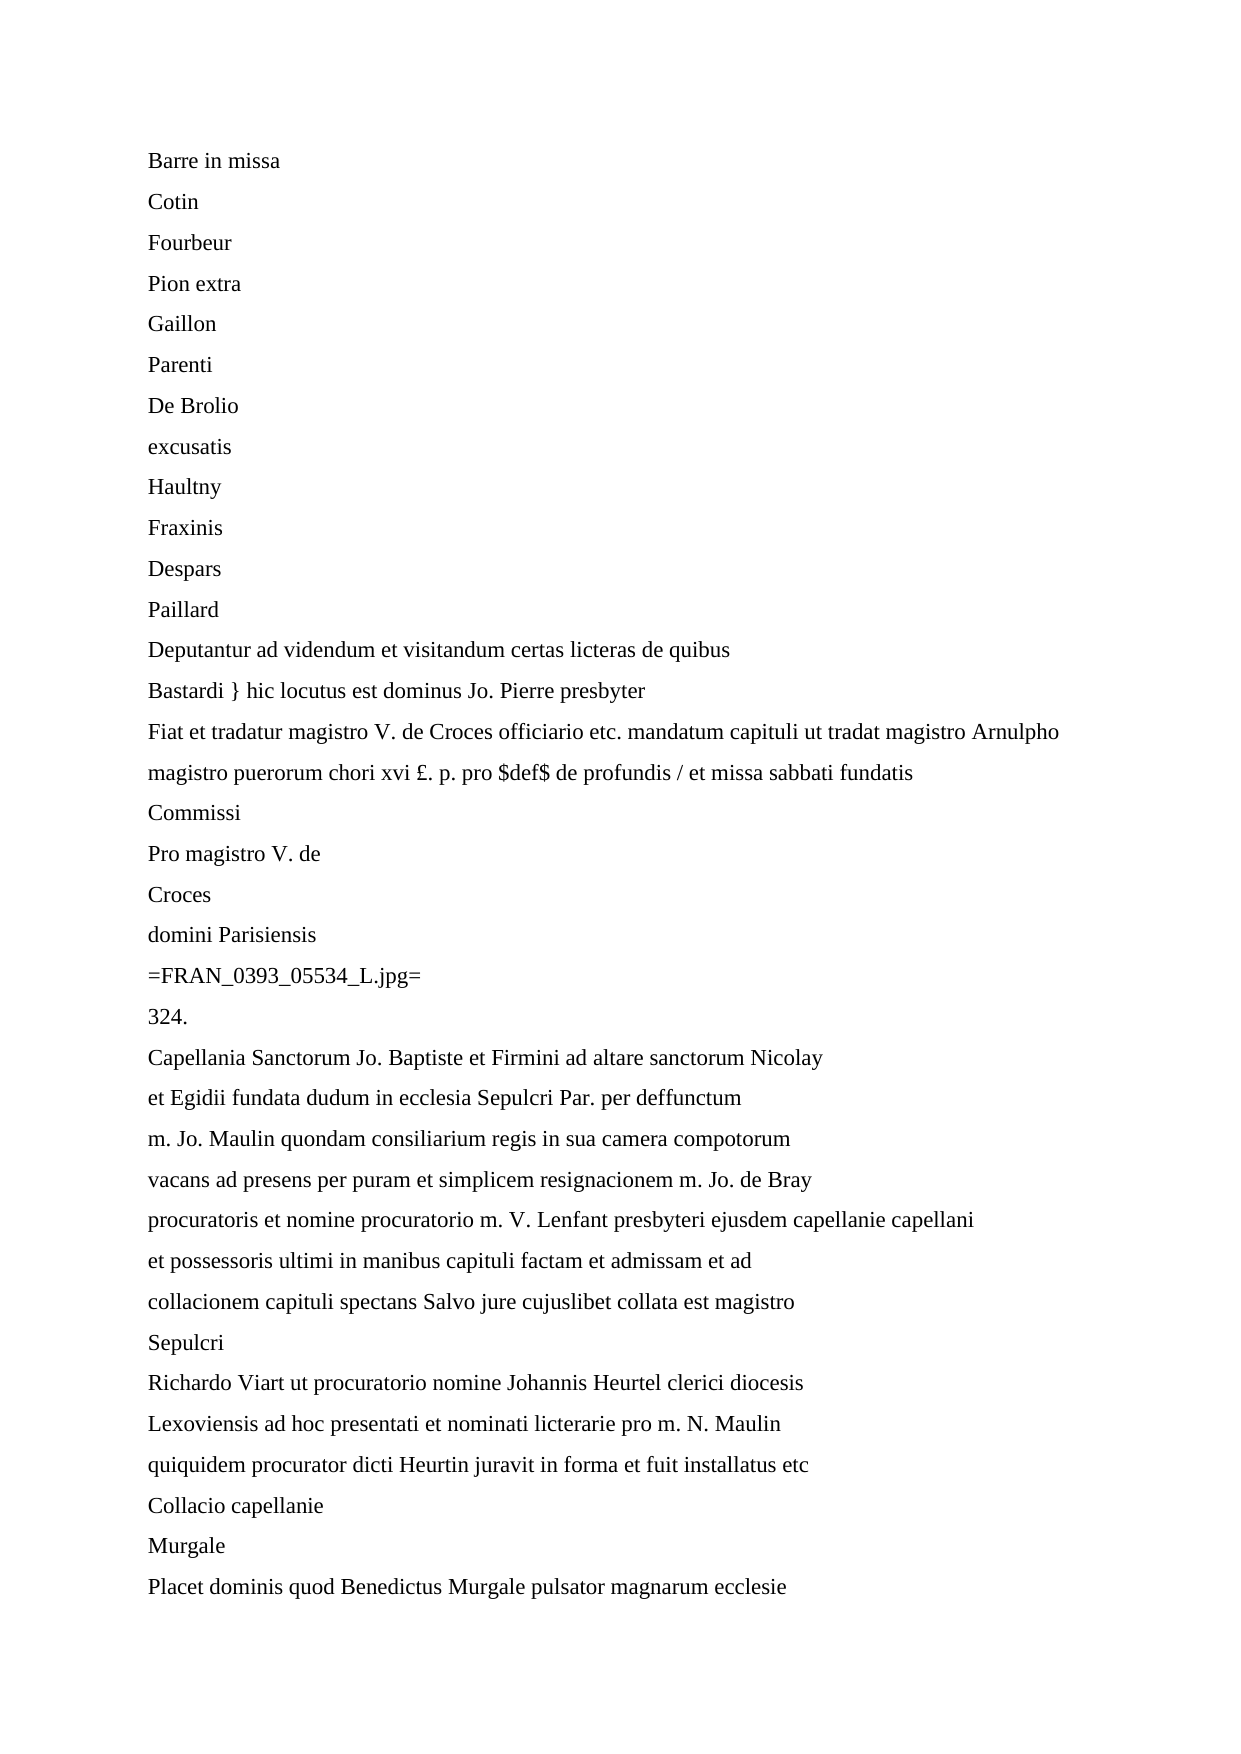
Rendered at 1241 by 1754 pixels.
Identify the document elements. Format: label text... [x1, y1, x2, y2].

text Fraxinis [148, 514, 1093, 541]
text et Egidii fundata dudum in ecclesia Sepulcri Par. per deffunctum [148, 1084, 1093, 1111]
text Gaillon [148, 311, 1093, 337]
text Croces [148, 881, 1093, 907]
text Lexoviensis ad hoc presentati et nominati licterarie pro m. N. Maulin [148, 1410, 1093, 1437]
text 324. [148, 1003, 1093, 1029]
text et possessoris ultimi in manibus capituli factam et admissam et ad [148, 1247, 1093, 1274]
text Paillard [148, 596, 1093, 622]
text Barre in missa [148, 148, 1093, 174]
text Cotin [148, 188, 1093, 215]
text collacionem capituli spectans Salvo jure cujuslibet collata est magistro [148, 1288, 1093, 1314]
text Haultny [148, 473, 1093, 500]
text Despars [148, 555, 1093, 581]
text De Brolio [148, 392, 1093, 418]
text Placet dominis quod Benedictus Murgale pulsator magnarum ecclesie [148, 1573, 1093, 1599]
text Bastardi } hic locutus est dominus Jo. Pierre presbyter [148, 677, 1093, 703]
text Pion extra [148, 270, 1093, 296]
text =FRAN_0393_05534_L.jpg= [148, 962, 1093, 988]
text magistro puerorum chori xvi £. p. pro $def$ de profundis / et missa sabbati fundatis [148, 758, 1093, 785]
text Capellania Sanctorum Jo. Baptiste et Firmini ad altare sanctorum Nicolay [148, 1044, 1093, 1070]
text procuratoris et nomine procuratorio m. V. Lenfant presbyteri ejusdem capellanie capellani [148, 1207, 1093, 1233]
text Pro magistro V. de [148, 840, 1093, 866]
text Parenti [148, 351, 1093, 378]
text Fourbeur [148, 229, 1093, 255]
text Fiat et tradatur magistro V. de Croces officiario etc. mandatum capituli ut tradat magistro Arnulpho [148, 718, 1093, 744]
text quiquidem procurator dicti Heurtin juravit in forma et fuit installatus etc [148, 1451, 1093, 1477]
text Deputantur ad videndum et visitandum certas licteras de quibus [148, 636, 1093, 663]
text Commissi [148, 799, 1093, 826]
text Collacio capellanie [148, 1492, 1093, 1518]
text Richardo Viart ut procuratorio nomine Johannis Heurtel clerici diocesis [148, 1369, 1093, 1396]
text Murgale [148, 1532, 1093, 1559]
text vacans ad presens per puram et simplicem resignacionem m. Jo. de Bray [148, 1166, 1093, 1192]
text m. Jo. Maulin quondam consiliarium regis in sua camera compotorum [148, 1125, 1093, 1151]
text domini Parisiensis [148, 921, 1093, 948]
text Sepulcri [148, 1329, 1093, 1355]
text excusatis [148, 433, 1093, 459]
